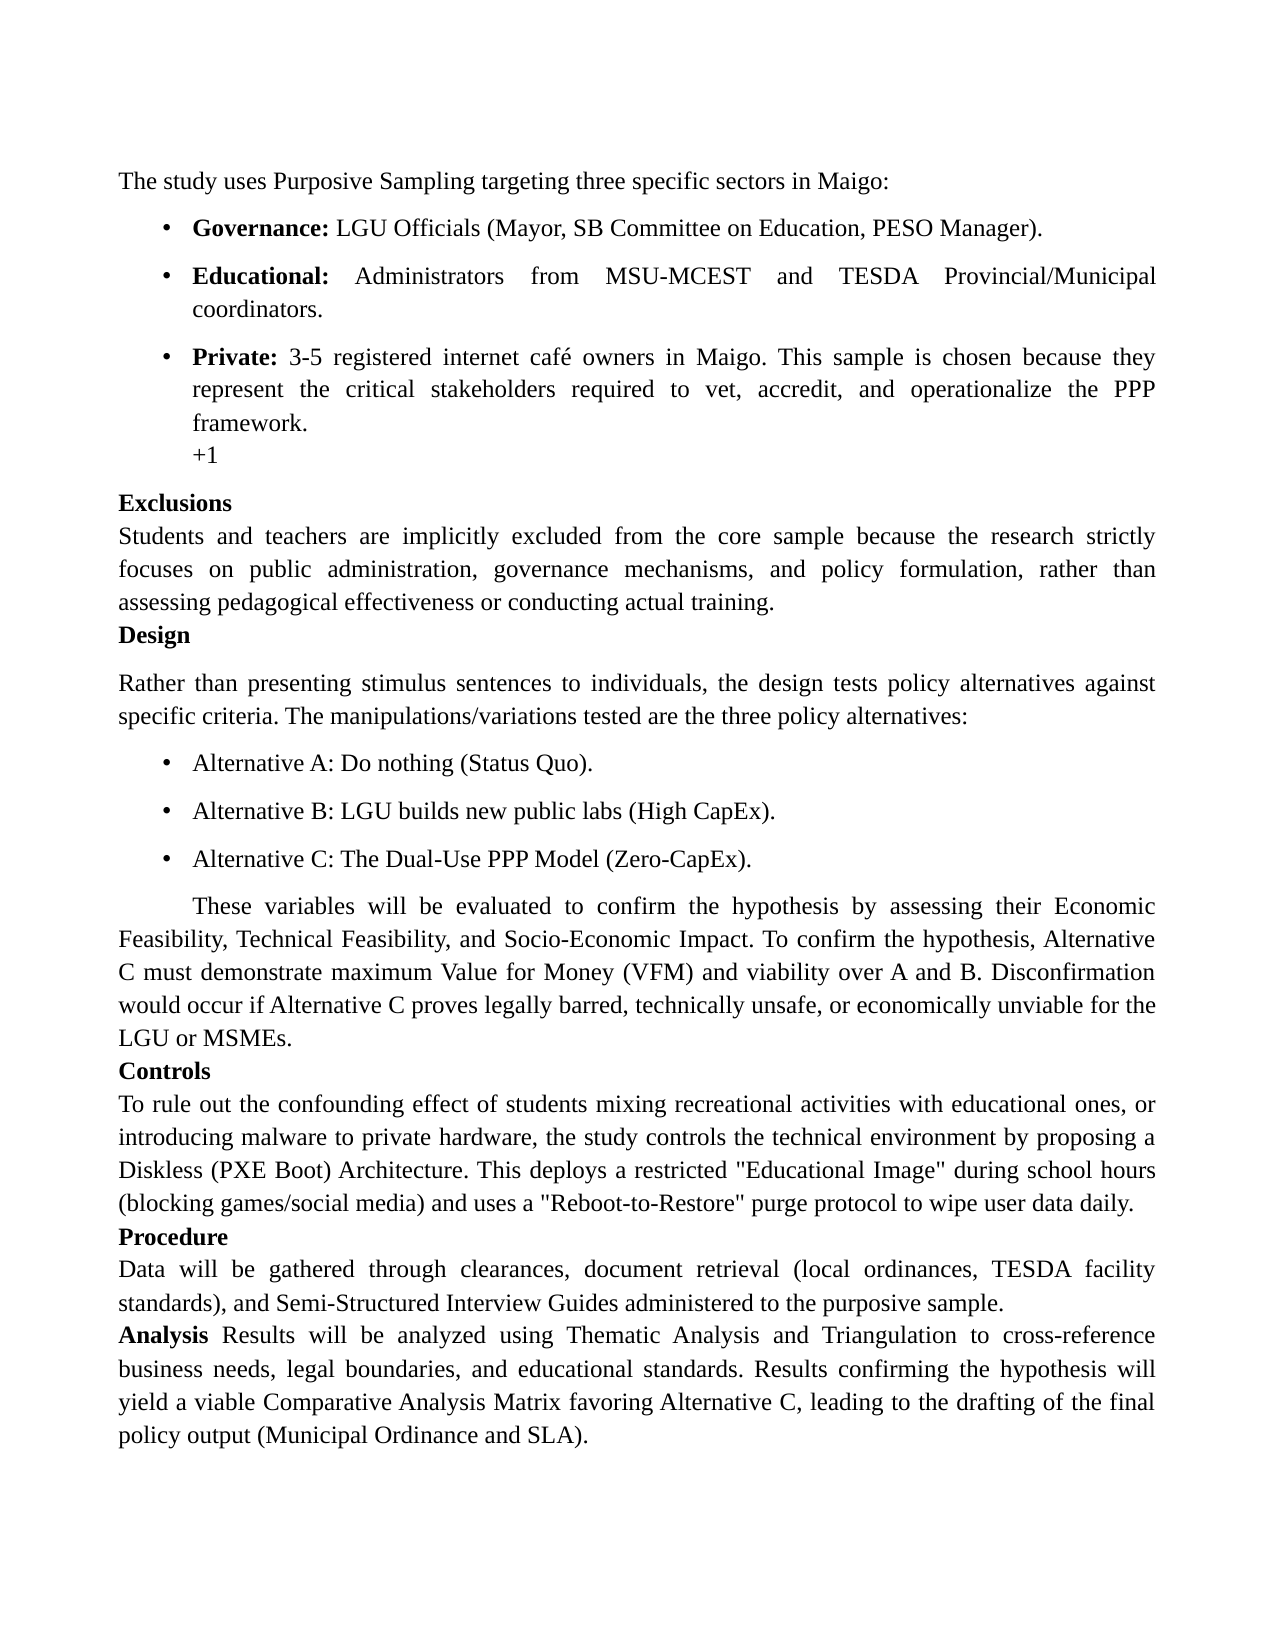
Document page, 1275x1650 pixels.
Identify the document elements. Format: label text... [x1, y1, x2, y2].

text To rule out the confounding effect of students mixing recreational activities with educational ones, or introducing malware to private hardware, the study controls the technical environment by proposing a Diskless (PXE Boot) Architecture. This deploys a restricted "Educational Image" during school hours (blocking games/social media) and uses a "Reboot-to-Restore" purge protocol to wipe user data daily. [118, 1089, 1157, 1217]
text These variables will be evaluated to confirm the hypothesis by assessing their Economic Feasibility, Technical Feasibility, and Socio-Economic Impact. To confirm the hypothesis, Alternative C must demonstrate maximum Value for Money (VFM) and viability over A and B. Disconfirmation would occur if Alternative C proves legally barred, technically unsafe, or economically unviable for the LGU or MSMEs. [118, 891, 1157, 1052]
text The study uses Purposive Sampling targeting three specific sectors in Maigo: [118, 166, 1157, 194]
text Controls [118, 1056, 1157, 1085]
text Analysis Results will be analyzed using Thematic Analysis and Triangulation to cross-reference business needs, legal boundaries, and educational standards. Results confirming the hypothesis will yield a viable Comparative Analysis Matrix favoring Alternative C, leading to the drafting of the final policy output (Municipal Ordinance and SLA). [118, 1321, 1157, 1448]
list Governance: LGU Officials (Mayor, SB Committee on Education, PESO Manager). [162, 213, 1157, 242]
list Educational: Administrators from MSU-MCEST and TESDA Provincial/Municipal coordinators. [162, 261, 1157, 323]
text Students and teachers are implicitly excluded from the core sample because the research strictly focuses on public administration, governance mechanisms, and policy formulation, rather than assessing pedagogical effectiveness or conducting actual training. [118, 521, 1157, 616]
text Design [118, 620, 1157, 649]
list Alternative B: LGU builds new public labs (High CapEx). [162, 796, 1157, 825]
text Rather than presenting stimulus sentences to individuals, the design tests policy alternatives against specific criteria. The manipulations/variations tested are the three policy alternatives: [118, 668, 1157, 730]
text Procedure [118, 1222, 1157, 1250]
list Private: 3-5 registered internet café owners in Maigo. This sample is chosen because they represent the critical stakeholders required to vet, accredit, and operationalize the PPP framework. [162, 342, 1157, 436]
list Alternative A: Do nothing (Status Quo). [162, 748, 1157, 777]
text Data will be gathered through clearances, document retrieval (local ordinances, TESDA facility standards), and Semi-Structured Interview Guides administered to the purposive sample. [118, 1254, 1157, 1316]
list +1 [162, 441, 1157, 469]
list Alternative C: The Dual-Use PPP Model (Zero-CapEx). [162, 844, 1157, 872]
text Exclusions [118, 488, 1157, 517]
